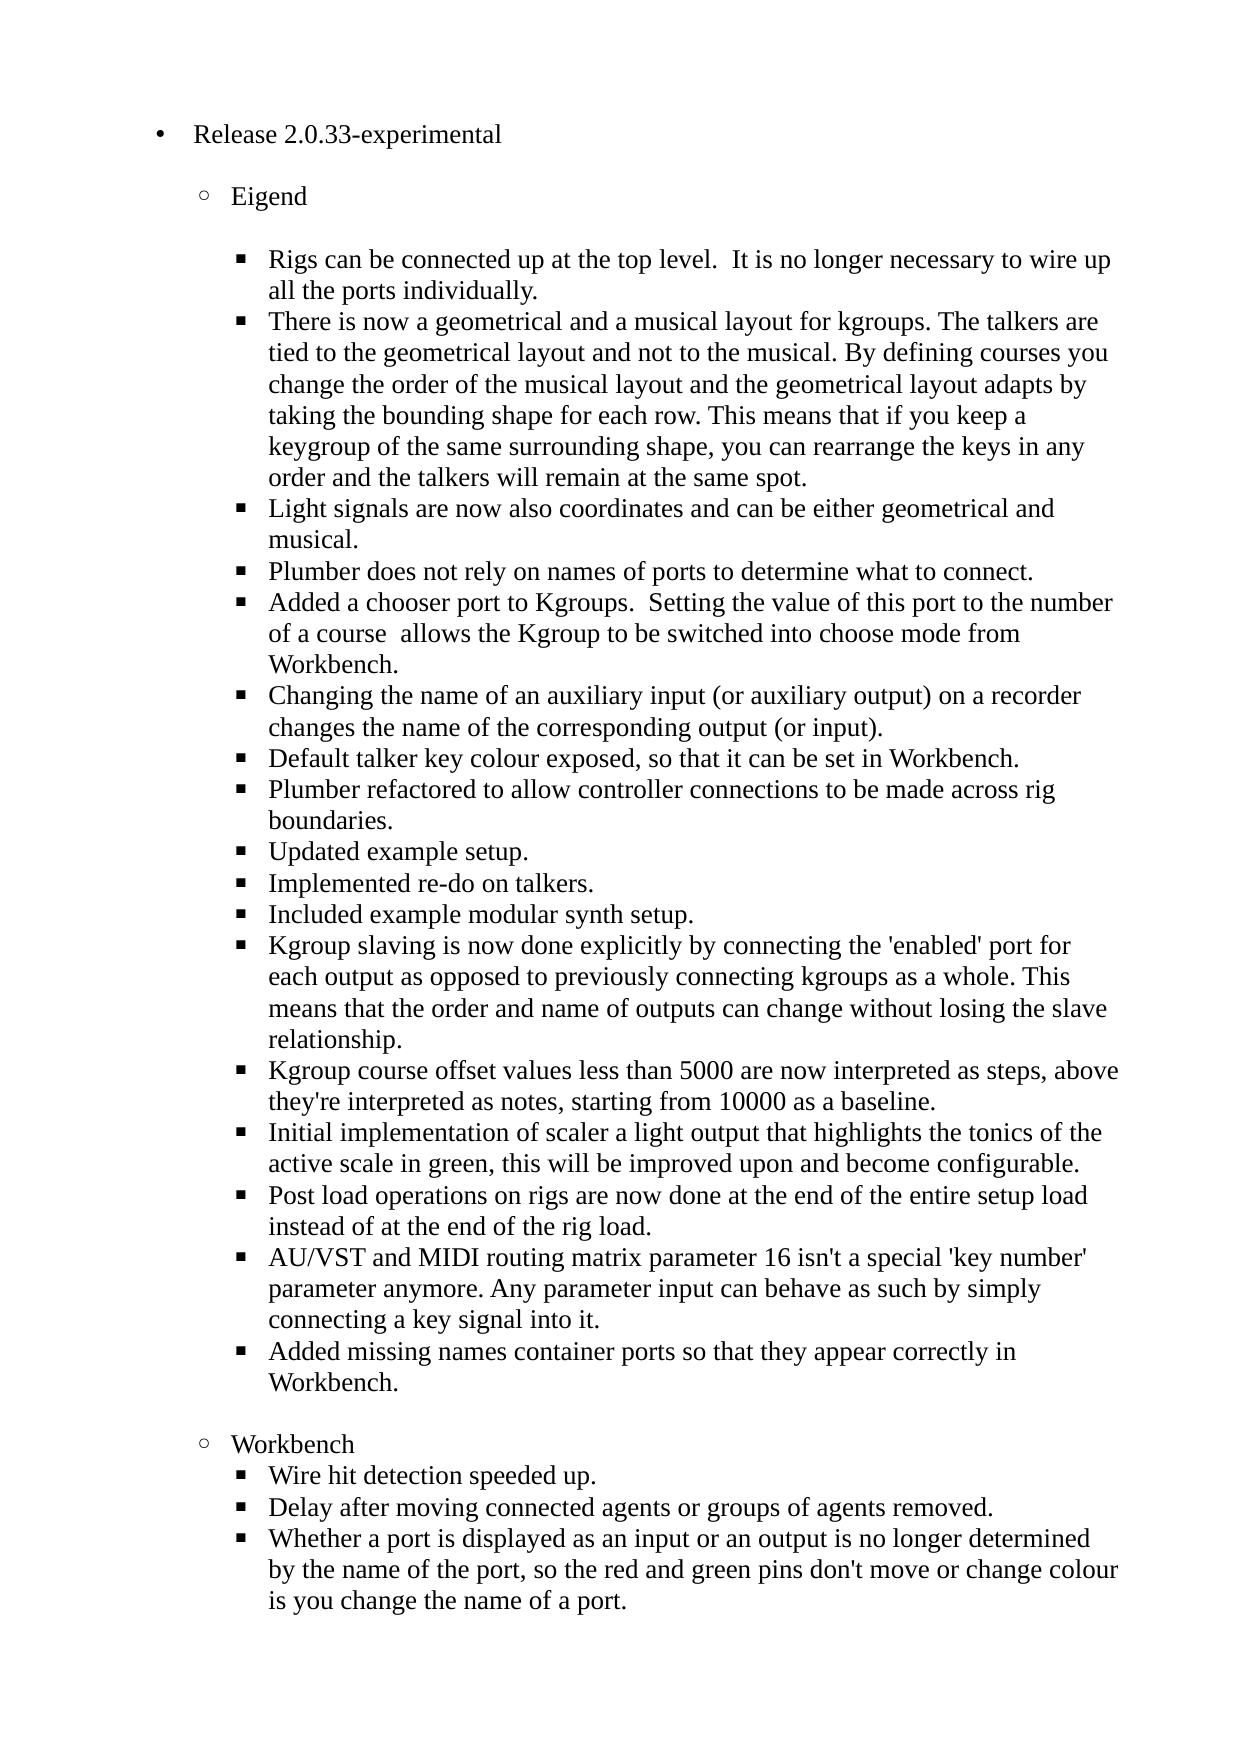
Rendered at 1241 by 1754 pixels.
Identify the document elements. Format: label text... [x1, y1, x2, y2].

list Implemented re-do on talkers. [231, 867, 1122, 898]
list Added missing names container ports so that they appear correctly in Workbench. [231, 1335, 1122, 1397]
list There is now a geometrical and a musical layout for kgroups. The talkers are tied to the geometrical layout and not to the musical. By defining courses you change the order of the musical layout and the geometrical layout adapts by taking the bounding shape for each row. This means that if you keep a keygroup of the same surrounding shape, you can rearrange the keys in any order and the talkers will remain at the same spot. [231, 305, 1122, 492]
list Included example modular synth setup. [231, 898, 1122, 929]
list Workbench [193, 1428, 1122, 1459]
list Plumber refactored to allow controller connections to be made across rig boundaries. [231, 773, 1122, 836]
list Added a chooser port to Kgroups. Setting the value of this port to the number of a course allows the Kgroup to be switched into choose mode from Workbench. [231, 586, 1122, 679]
list Rigs can be connected up at the top level. It is no longer necessary to wire up all the ports individually. [231, 243, 1122, 305]
list Updated example setup. [231, 836, 1122, 867]
list Kgroup slaving is now done explicitly by connecting the 'enabled' port for each output as opposed to previously connecting kgroups as a whole. This means that the order and name of outputs can change without losing the slave relationship. [231, 929, 1122, 1054]
list Wire hit detection speeded up. [231, 1459, 1122, 1491]
list Release 2.0.33-experimental [156, 118, 1122, 149]
list Plumber does not rely on names of ports to determine what to connect. [231, 555, 1122, 586]
list Delay after moving connected agents or groups of agents removed. [231, 1491, 1122, 1522]
list Whether a port is displayed as an input or an output is no longer determined by the name of the port, so the red and green pins don't move or change colour is you change the name of a port. [231, 1522, 1122, 1616]
list Kgroup course offset values less than 5000 are now interpreted as steps, above they're interpreted as notes, starting from 10000 as a baseline. [231, 1054, 1122, 1116]
list Post load operations on rigs are now done at the end of the entire setup load instead of at the end of the rig load. [231, 1179, 1122, 1241]
list Changing the name of an auxiliary input (or auxiliary output) on a recorder changes the name of the corresponding output (or input). [231, 679, 1122, 742]
list AU/VST and MIDI routing matrix parameter 16 isn't a special 'key number' parameter anymore. Any parameter input can behave as such by simply connecting a key signal into it. [231, 1241, 1122, 1335]
list Default talker key colour exposed, so that it can be set in Workbench. [231, 742, 1122, 773]
list Initial implementation of scaler a light output that highlights the tonics of the active scale in green, this will be improved upon and become configurable. [231, 1116, 1122, 1179]
list Eigend [193, 181, 1122, 212]
list Light signals are now also coordinates and can be either geometrical and musical. [231, 492, 1122, 555]
